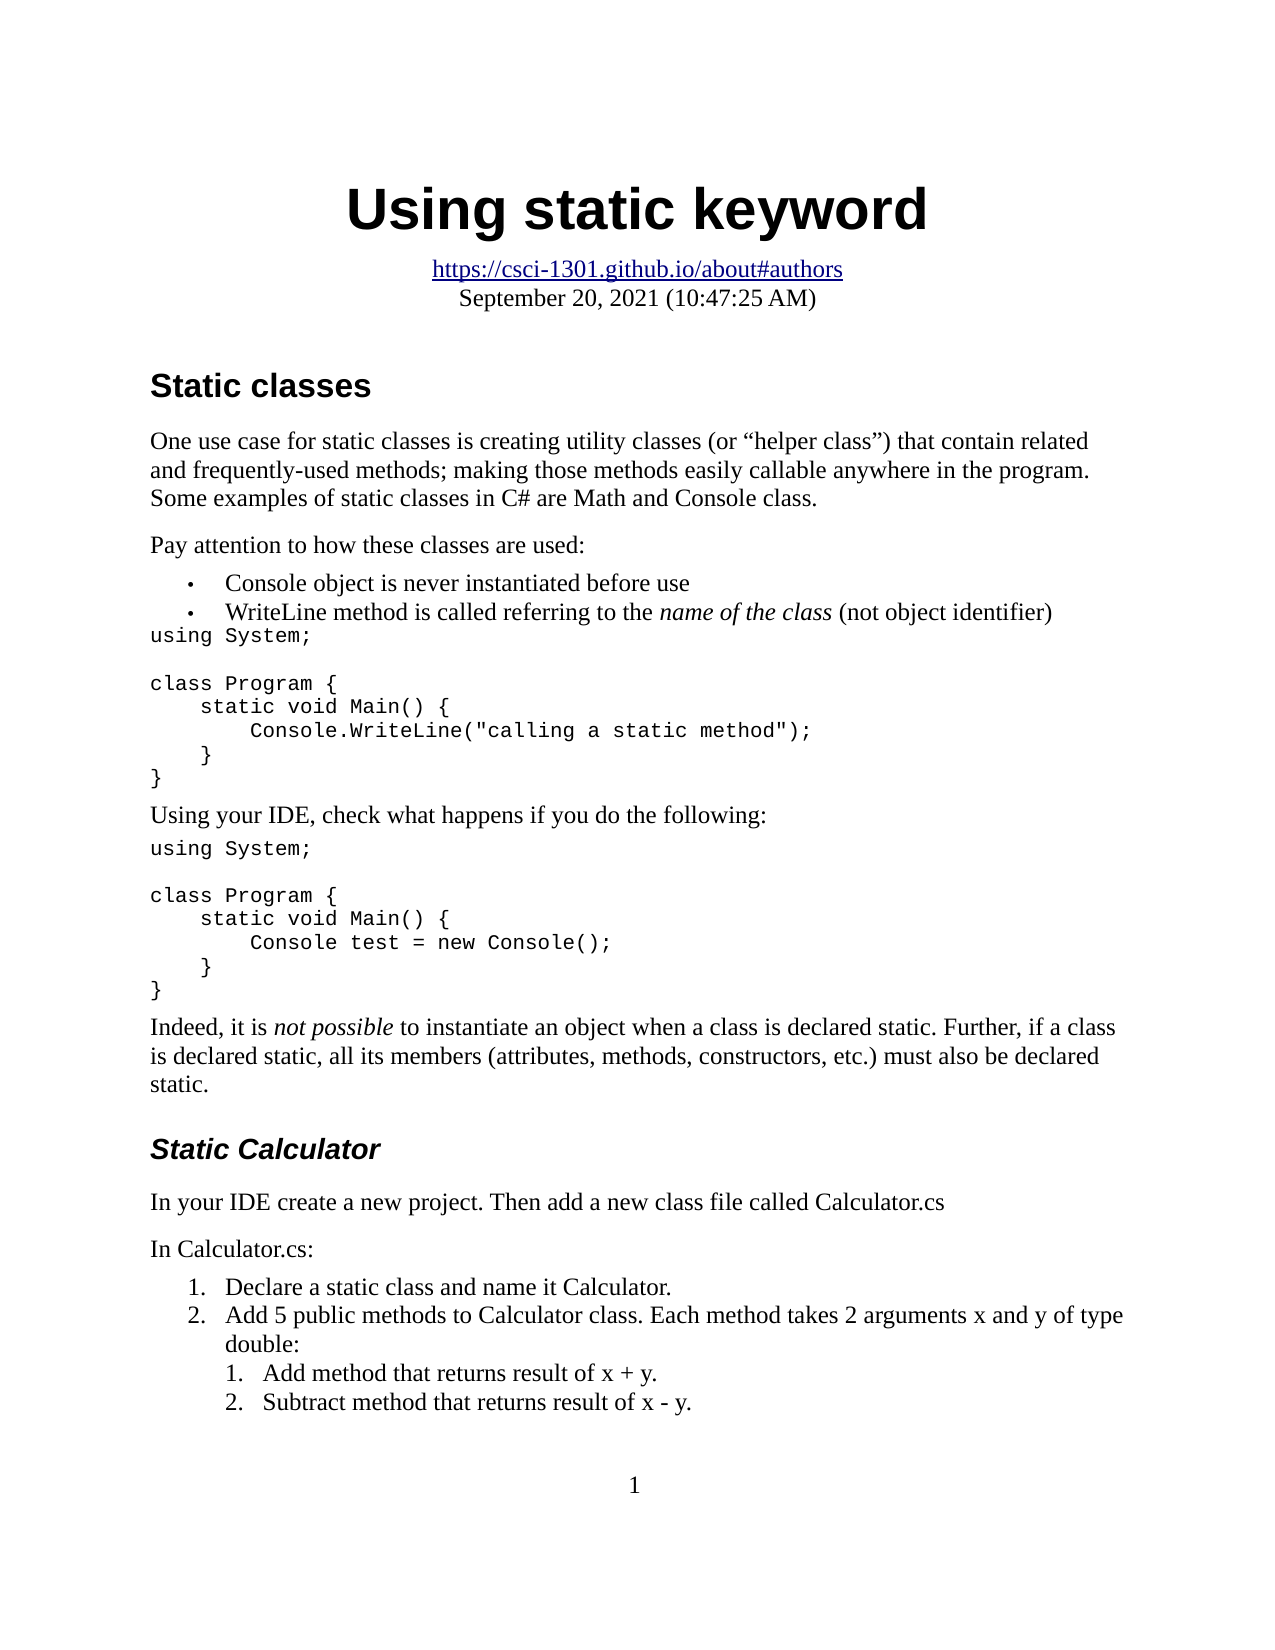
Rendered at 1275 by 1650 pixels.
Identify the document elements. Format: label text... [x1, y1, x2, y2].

text using System; [150, 837, 1125, 861]
list Subtract method that returns result of x - y. [225, 1387, 1125, 1415]
text September 20, 2021 (10:47:25 AM) [150, 283, 1125, 312]
text } [150, 743, 1125, 767]
list Console object is never instantiated before use [187, 568, 1125, 597]
text Using your IDE, check what happens if you do the following: [150, 800, 1125, 828]
text In your IDE create a new project. Then add a new class file called Calculator.cs [150, 1187, 1125, 1216]
text class Program { [150, 673, 1125, 696]
title Using static keyword [150, 175, 1125, 242]
text One use case for static classes is creating utility classes (or “helper class”) that contain related and frequently-used methods; making those methods easily callable anywhere in the program. Some examples of static classes in C# are Math and Console class. [150, 426, 1125, 512]
text https://csci-1301.github.io/about#authors [150, 254, 1125, 283]
text static void Main() { [150, 696, 1125, 720]
text class Program { [150, 885, 1125, 908]
text using System; [150, 625, 1125, 649]
text static void Main() { [150, 908, 1125, 932]
list Declare a static class and name it Calculator. [187, 1272, 1125, 1300]
list Add method that returns result of x + y. [225, 1358, 1125, 1387]
subtitle Static classes [150, 366, 1125, 404]
text } [150, 956, 1125, 979]
list Add 5 public methods to Calculator class. Each method takes 2 arguments x and y of type double: [187, 1300, 1125, 1358]
subtitle Static Calculator [150, 1132, 1125, 1166]
text Console test = new Console(); [150, 932, 1125, 956]
text Indeed, it is not possible to instantiate an object when a class is declared static. Further, if a class is declared static, all its members (attributes, methods, constructors, etc.) must also be declared static. [150, 1012, 1125, 1098]
text Pay attention to how these classes are used: [150, 530, 1125, 559]
text Console.WriteLine("calling a static method"); [150, 720, 1125, 743]
text } [150, 979, 1125, 1003]
text In Calculator.cs: [150, 1234, 1125, 1263]
text } [150, 767, 1125, 791]
list WriteLine method is called referring to the name of the class (not object identifier) [187, 597, 1125, 625]
